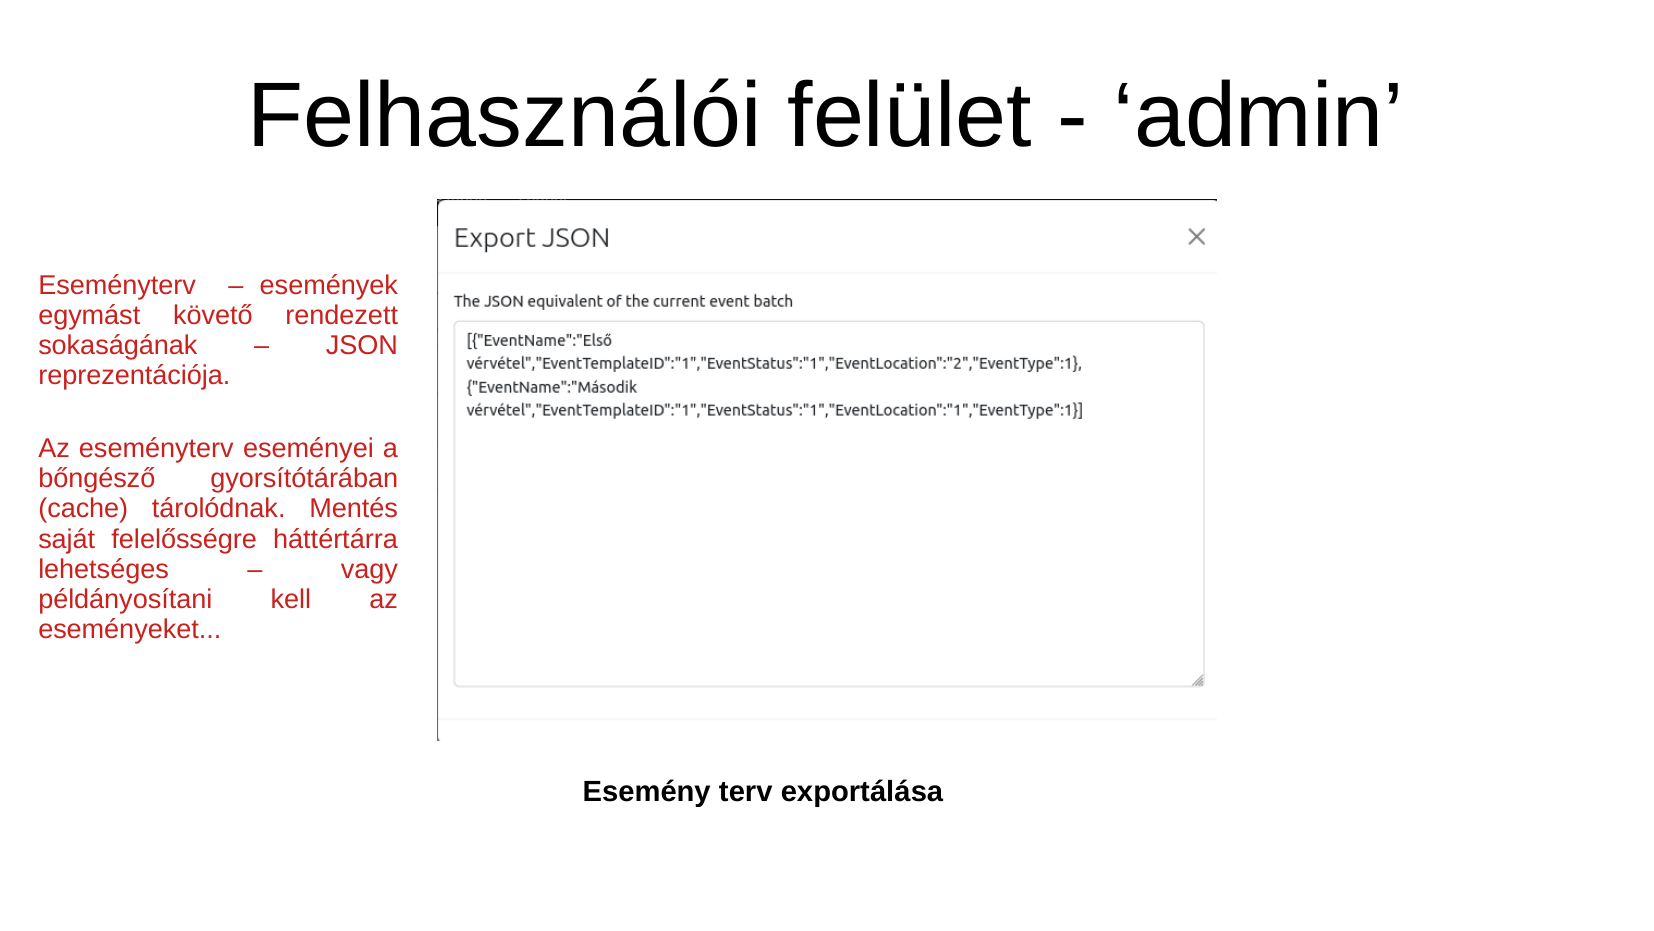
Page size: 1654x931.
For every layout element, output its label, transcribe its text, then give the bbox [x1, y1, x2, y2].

text_box Esemény terv exportálása [567, 767, 1086, 848]
title Felhasználói felület - ‘admin’ [82, 37, 1571, 193]
text_box Eseményterv – események egymást követő rendezett sokaságának – JSON reprezentációja. Az eseményterv eseményei a bőngésző gyorsítótárában (cache) tárolódnak. Mentés saját felelősségre háttértárra lehetséges – vagy példányosítani kell az eseményeket... [23, 262, 413, 652]
picture [437, 199, 1217, 742]
